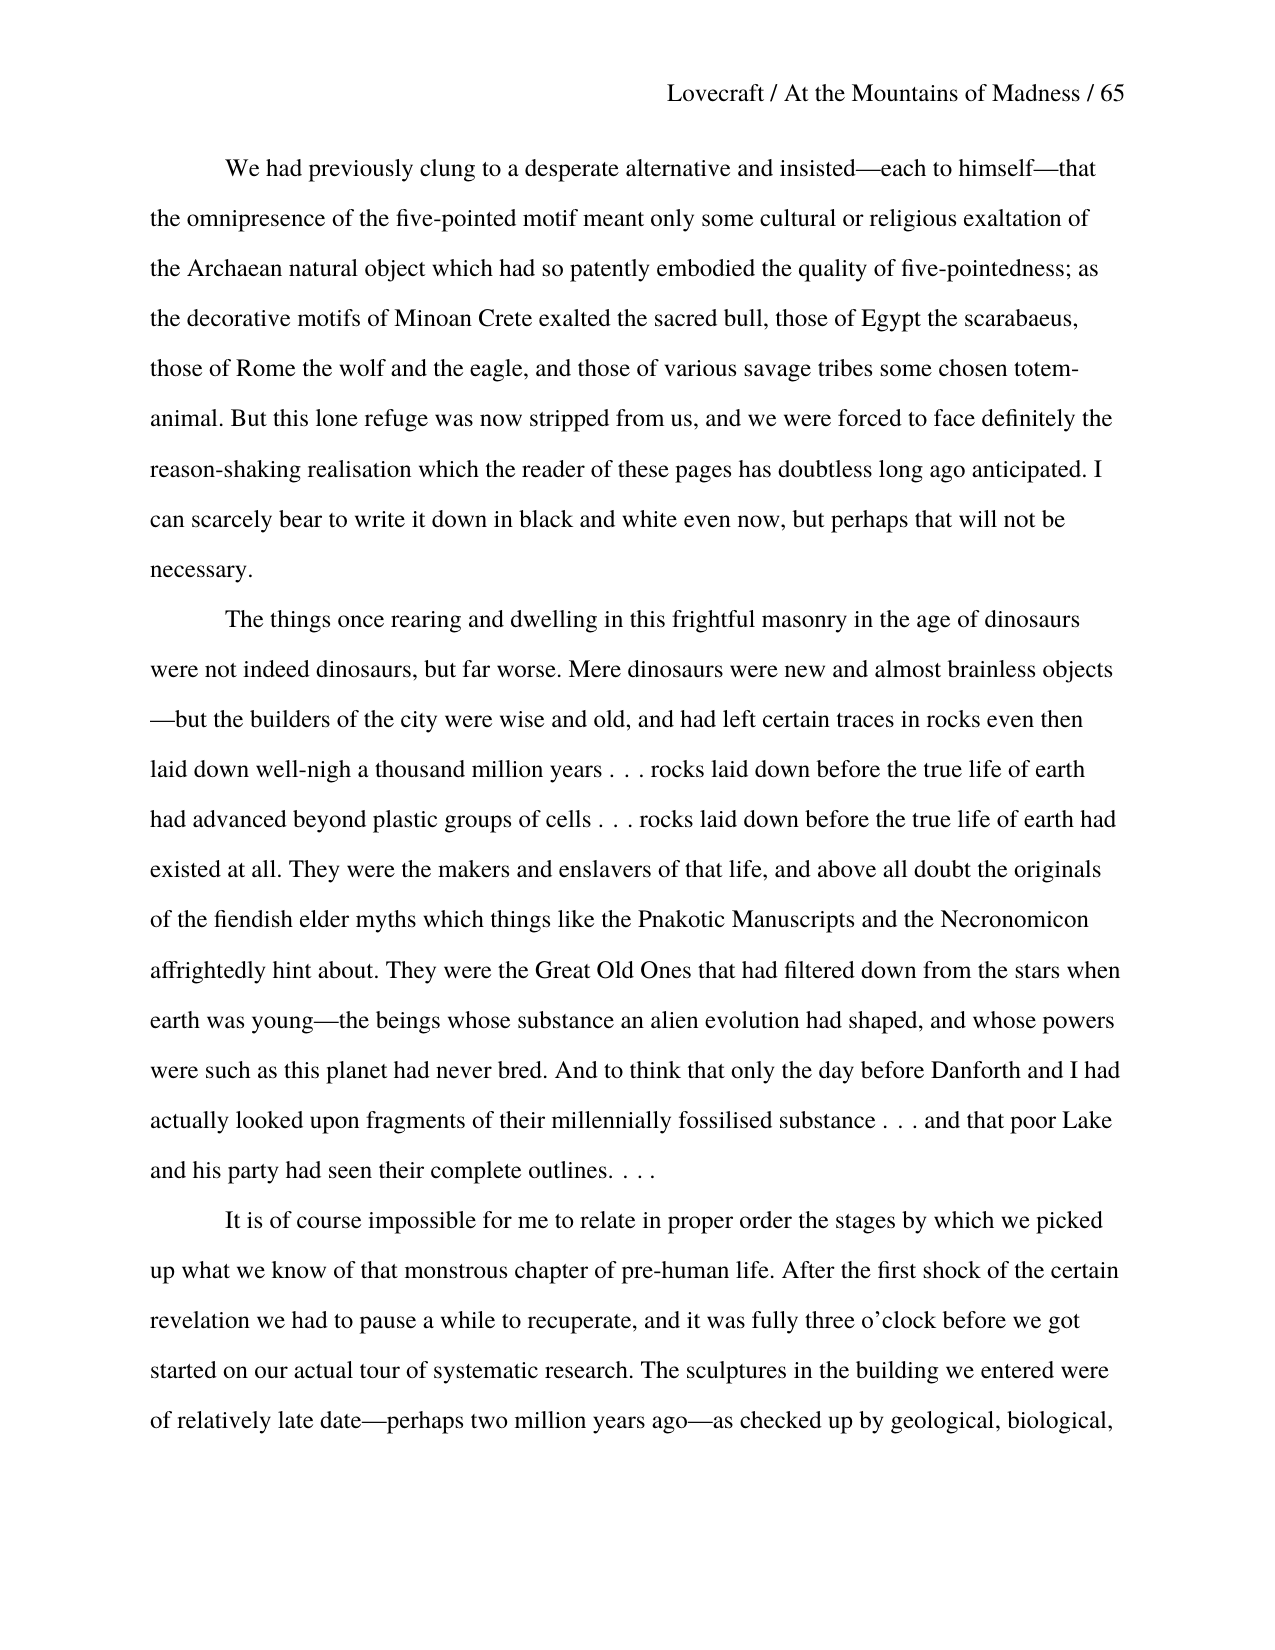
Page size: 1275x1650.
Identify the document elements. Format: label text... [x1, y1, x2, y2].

text We had previously clung to a desperate alternative and insisted—each to himself—that the omnipresence of the five-pointed motif meant only some cultural or religious exaltation of the Archaean natural object which had so patently embodied the quality of five-pointedness; as the decorative motifs of Minoan Crete exalted the sacred bull, those of Egypt the scarabaeus, those of Rome the wolf and the eagle, and those of various savage tribes some chosen totem-animal. But this lone refuge was now stripped from us, and we were forced to face definitely the reason-shaking realisation which the reader of these pages has doubtless long ago anticipated. I can scarcely bear to write it down in black and white even now, but perhaps that will not be necessary. [150, 150, 1125, 584]
text It is of course impossible for me to relate in proper order the stages by which we picked up what we know of that monstrous chapter of pre-human life. After the first shock of the certain revelation we had to pause a while to recuperate, and it was fully three o’clock before we got started on our actual tour of systematic research. The sculptures in the building we entered were of relatively late date—perhaps two million years ago—as checked up by geological, biological, [150, 1202, 1125, 1436]
text The things once rearing and dwelling in this frightful masonry in the age of dinosaurs were not indeed dinosaurs, but far worse. Mere dinosaurs were new and almost brainless objects—but the builders of the city were wise and old, and had left certain traces in rocks even then laid down well-nigh a thousand million years . . . rocks laid down before the true life of earth had advanced beyond plastic groups of cells . . . rocks laid down before the true life of earth had existed at all. They were the makers and enslavers of that life, and above all doubt the originals of the fiendish elder myths which things like the Pnakotic Manuscripts and the Necronomicon affrightedly hint about. They were the Great Old Ones that had filtered down from the stars when earth was young—the beings whose substance an alien evolution had shaped, and whose powers were such as this planet had never bred. And to think that only the day before Danforth and I had actually looked upon fragments of their millennially fossilised substance . . . and that poor Lake and his party had seen their complete outlines. . . . [150, 601, 1125, 1186]
